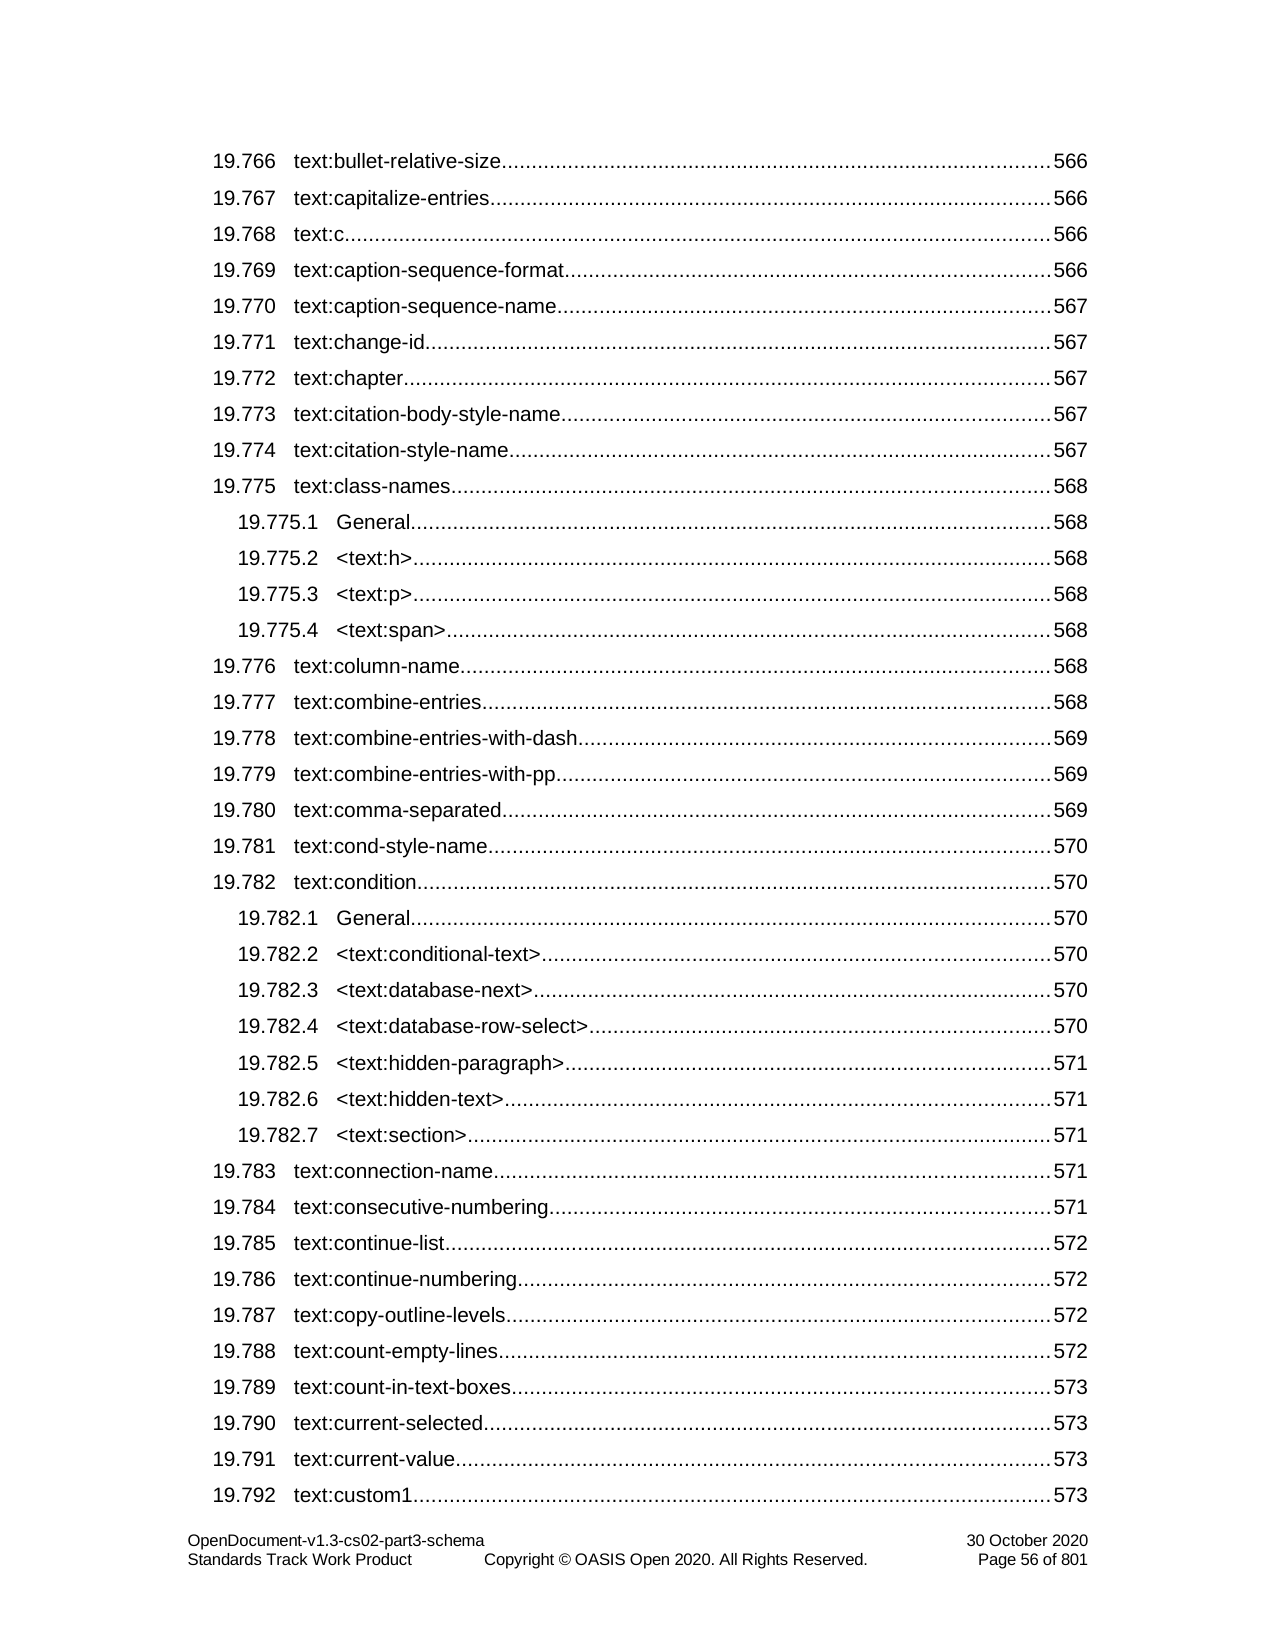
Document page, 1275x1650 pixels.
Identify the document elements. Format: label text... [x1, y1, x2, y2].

text 19.767 text:capitalize-entries 566 [212, 186, 1088, 209]
text 19.775 text:class-names 568 [212, 474, 1088, 498]
text 19.775.4 <text:span> 568 [237, 618, 1088, 642]
text 19.773 text:citation-body-style-name 567 [212, 402, 1088, 426]
text 19.772 text:chapter 567 [212, 366, 1088, 390]
text 19.775.2 <text:h> 568 [237, 546, 1088, 570]
text 19.782.7 <text:section> 571 [237, 1123, 1088, 1147]
text 19.779 text:combine-entries-with-pp 569 [212, 763, 1088, 786]
text 19.780 text:comma-separated 569 [212, 799, 1088, 822]
text 19.783 text:connection-name 571 [212, 1159, 1088, 1183]
text 19.766 text:bullet-relative-size 566 [212, 150, 1088, 173]
text 19.788 text:count-empty-lines 572 [212, 1339, 1088, 1363]
text 19.786 text:continue-numbering 572 [212, 1267, 1088, 1291]
text 19.769 text:caption-sequence-format 566 [212, 258, 1088, 282]
text 19.782.1 General 570 [237, 907, 1088, 930]
text 19.784 text:consecutive-numbering 571 [212, 1195, 1088, 1219]
text 19.775.1 General 568 [237, 510, 1088, 534]
text 19.782.4 <text:database-row-select> 570 [237, 1015, 1088, 1038]
text 19.790 text:current-selected 573 [212, 1411, 1088, 1435]
text 19.792 text:custom1 573 [212, 1483, 1088, 1507]
text 19.781 text:cond-style-name 570 [212, 835, 1088, 858]
text 19.782.2 <text:conditional-text> 570 [237, 943, 1088, 966]
text 19.785 text:continue-list 572 [212, 1231, 1088, 1255]
text 19.777 text:combine-entries 568 [212, 691, 1088, 714]
text 19.787 text:copy-outline-levels 572 [212, 1303, 1088, 1327]
text 19.771 text:change-id 567 [212, 330, 1088, 354]
text 19.789 text:count-in-text-boxes 573 [212, 1375, 1088, 1399]
text 19.778 text:combine-entries-with-dash 569 [212, 727, 1088, 750]
text 19.770 text:caption-sequence-name 567 [212, 294, 1088, 318]
text 19.774 text:citation-style-name 567 [212, 438, 1088, 462]
text 19.782.3 <text:database-next> 570 [237, 979, 1088, 1002]
text 19.775.3 <text:p> 568 [237, 582, 1088, 606]
text 19.782.6 <text:hidden-text> 571 [237, 1087, 1088, 1111]
text 19.768 text:c 566 [212, 222, 1088, 246]
text 19.782.5 <text:hidden-paragraph> 571 [237, 1051, 1088, 1074]
text 19.776 text:column-name 568 [212, 654, 1088, 678]
text 19.782 text:condition 570 [212, 871, 1088, 894]
text 19.791 text:current-value 573 [212, 1447, 1088, 1471]
